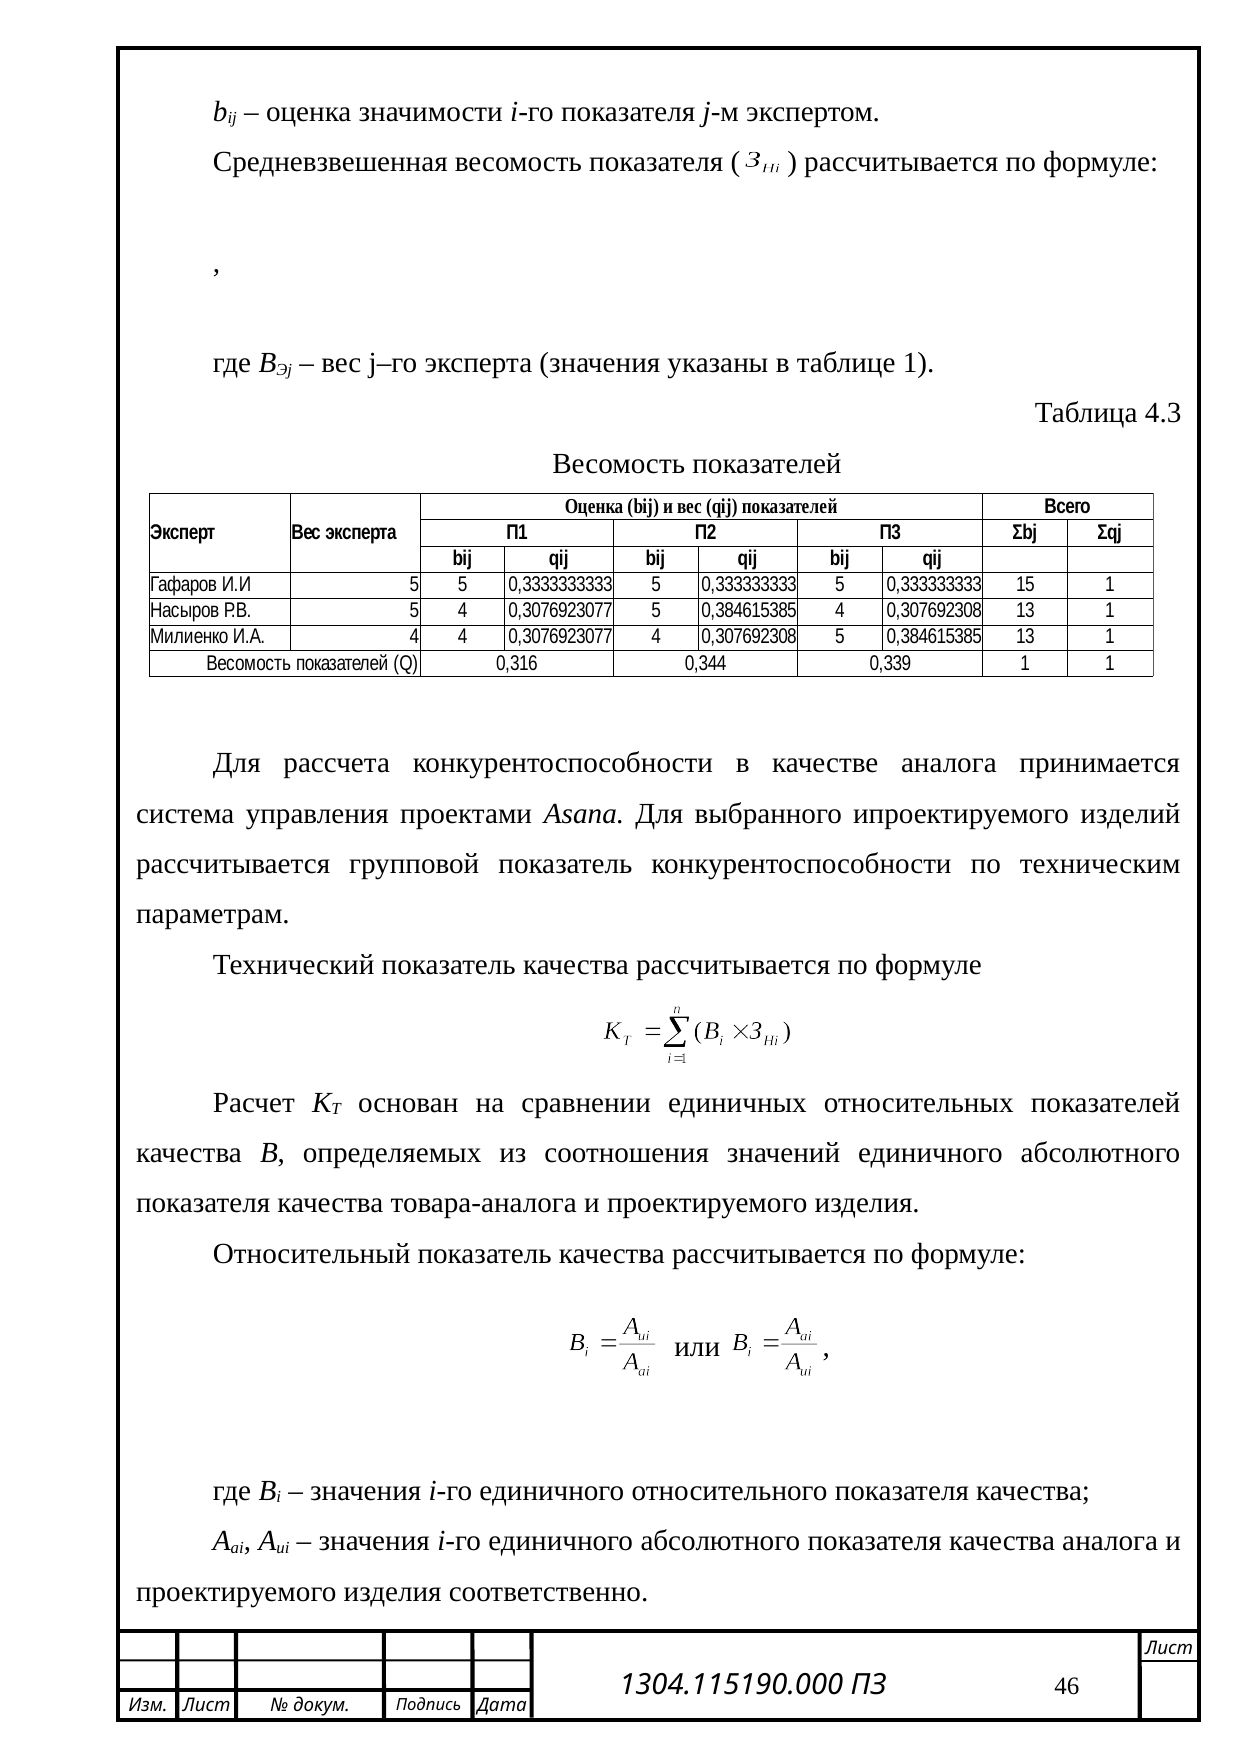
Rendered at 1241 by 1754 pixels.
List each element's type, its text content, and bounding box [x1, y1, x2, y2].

text Относительный показатель качества рассчитывается по формуле: [136, 1236, 1181, 1269]
text Технический показатель качества рассчитывается по формуле [136, 947, 1181, 980]
text , [136, 245, 1181, 278]
text Для рассчета конкурентоспособности в качестве аналога принимается система управления проектами Asana. Для выбранного ипроектируемого изделий рассчитывается групповой показатель конкурентоспособности по техническим параметрам. [136, 746, 1181, 930]
text где ВЭj – вес j–го эксперта (значения указаны в таблице 1). [136, 345, 1181, 379]
text или , [136, 1311, 1181, 1381]
text Весомость показателей [136, 446, 1181, 479]
text Ааi, Аиi – значения i-го единичного абсолютного показателя качества аналога и проектируемого изделия соответственно. [136, 1523, 1181, 1607]
text Средневзвешенная весомость показателя () рассчитывается по формуле: [136, 144, 1181, 178]
text Расчет КТ основан на сравнении единичных относительных показателей качества В, определяемых из соотношения значений единичного абсолютного показателя качества товара-аналога и проектируемого изделия. [136, 1085, 1181, 1219]
text где Вi – значения i-го единичного относительного показателя качества; [136, 1473, 1181, 1507]
text Таблица 4.3 [136, 396, 1181, 429]
text bij – оценка значимости i-го показателя j-м экспертом. [136, 94, 1181, 127]
